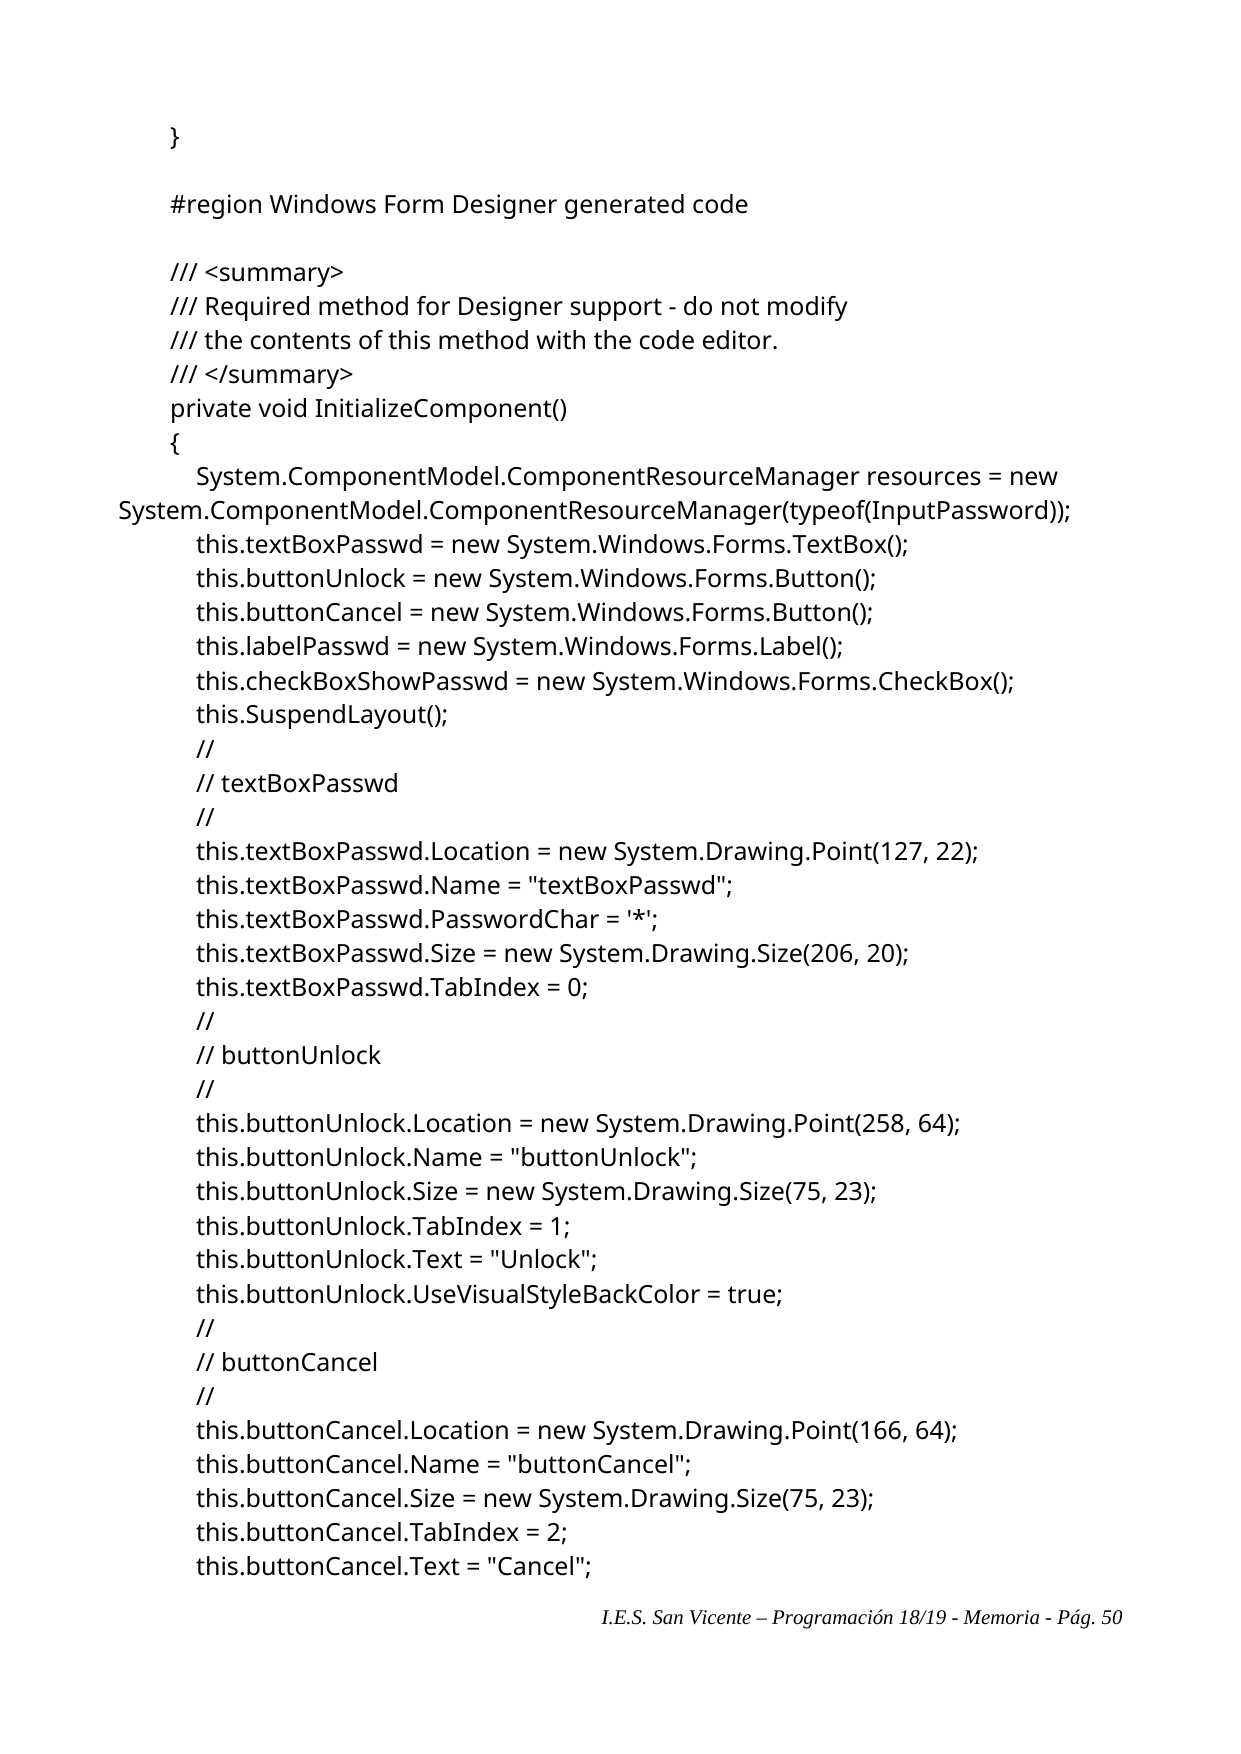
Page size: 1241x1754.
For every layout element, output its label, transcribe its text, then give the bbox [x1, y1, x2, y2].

text { [118, 425, 1122, 459]
text this.textBoxPasswd.TabIndex = 0; [118, 970, 1122, 1004]
text this.buttonUnlock = new System.Windows.Forms.Button(); [118, 561, 1122, 595]
text // buttonUnlock [118, 1038, 1122, 1072]
text this.buttonCancel.TabIndex = 2; [118, 1515, 1122, 1549]
text System.ComponentModel.ComponentResourceManager resources = new System.ComponentModel.ComponentResourceManager(typeof(InputPassword)); [118, 459, 1122, 527]
text // [118, 1378, 1122, 1412]
text // [118, 1072, 1122, 1106]
text this.buttonUnlock.Text = "Unlock"; [118, 1242, 1122, 1276]
text this.buttonCancel.Size = new System.Drawing.Size(75, 23); [118, 1481, 1122, 1515]
text this.SuspendLayout(); [118, 697, 1122, 731]
text // buttonCancel [118, 1344, 1122, 1378]
text this.textBoxPasswd = new System.Windows.Forms.TextBox(); [118, 527, 1122, 561]
text #region Windows Form Designer generated code [118, 186, 1122, 220]
text // [118, 799, 1122, 833]
text /// <summary> [118, 254, 1122, 288]
text this.textBoxPasswd.Location = new System.Drawing.Point(127, 22); [118, 833, 1122, 867]
text this.labelPasswd = new System.Windows.Forms.Label(); [118, 629, 1122, 663]
text // [118, 1004, 1122, 1038]
text this.buttonUnlock.UseVisualStyleBackColor = true; [118, 1276, 1122, 1310]
text this.buttonCancel.Name = "buttonCancel"; [118, 1447, 1122, 1481]
text this.buttonCancel.Location = new System.Drawing.Point(166, 64); [118, 1412, 1122, 1447]
text this.textBoxPasswd.PasswordChar = '*'; [118, 902, 1122, 936]
text this.buttonUnlock.TabIndex = 1; [118, 1208, 1122, 1242]
text /// the contents of this method with the code editor. [118, 322, 1122, 357]
text this.buttonCancel.Text = "Cancel"; [118, 1549, 1122, 1583]
text /// </summary> [118, 357, 1122, 391]
text /// Required method for Designer support - do not modify [118, 288, 1122, 322]
text private void InitializeComponent() [118, 391, 1122, 425]
text this.buttonUnlock.Size = new System.Drawing.Size(75, 23); [118, 1174, 1122, 1208]
text this.buttonUnlock.Location = new System.Drawing.Point(258, 64); [118, 1106, 1122, 1140]
text this.checkBoxShowPasswd = new System.Windows.Forms.CheckBox(); [118, 663, 1122, 697]
text this.textBoxPasswd.Size = new System.Drawing.Size(206, 20); [118, 936, 1122, 970]
text // textBoxPasswd [118, 765, 1122, 799]
text // [118, 731, 1122, 765]
text } [118, 118, 1122, 152]
text // [118, 1310, 1122, 1344]
text this.textBoxPasswd.Name = "textBoxPasswd"; [118, 867, 1122, 902]
text this.buttonCancel = new System.Windows.Forms.Button(); [118, 595, 1122, 629]
text this.buttonUnlock.Name = "buttonUnlock"; [118, 1140, 1122, 1174]
